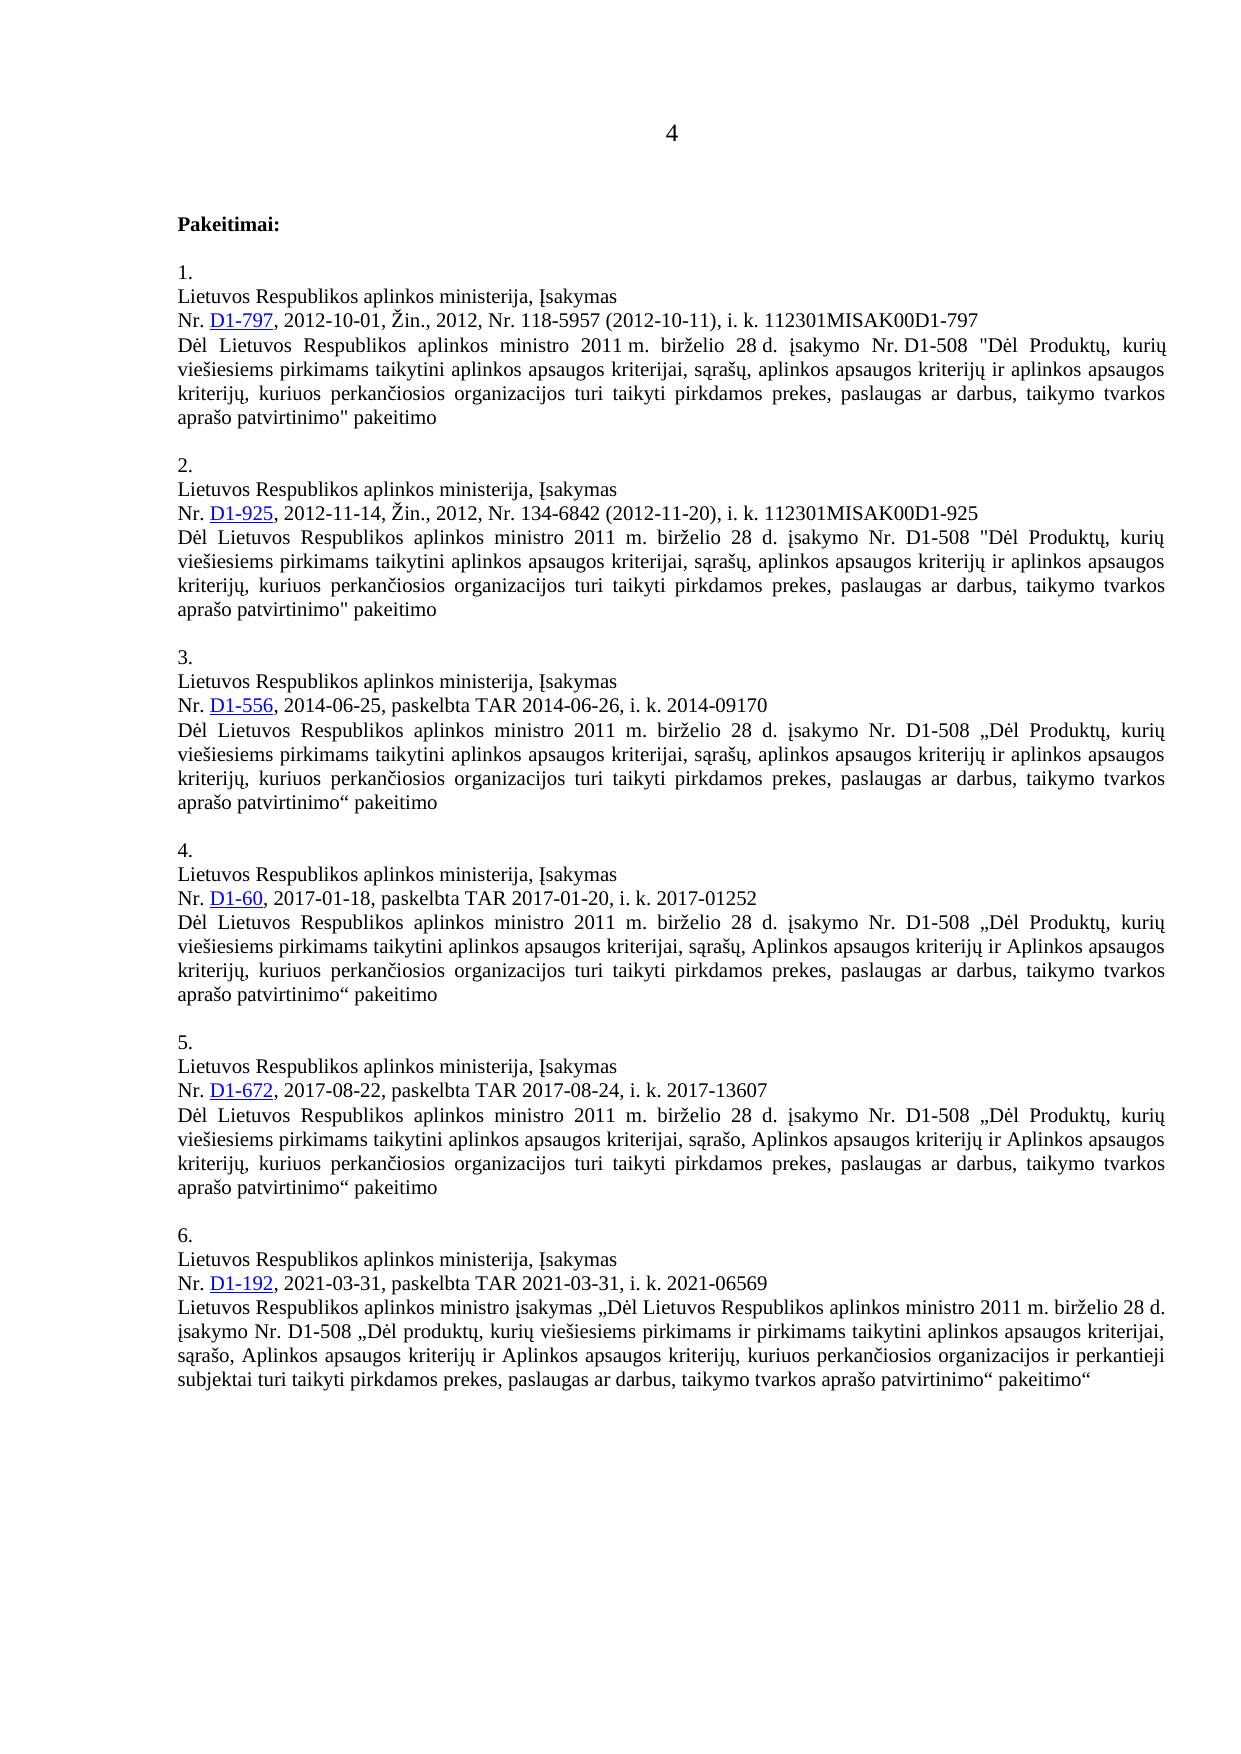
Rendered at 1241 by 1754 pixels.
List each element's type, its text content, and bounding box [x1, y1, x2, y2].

text Nr. D1-672, 2017-08-22, paskelbta TAR 2017-08-24, i. k. 2017-13607 [177, 1078, 1166, 1102]
text Lietuvos Respublikos aplinkos ministerija, Įsakymas [177, 1054, 1166, 1078]
text 5. [177, 1030, 1166, 1054]
text Dėl Lietuvos Respublikos aplinkos ministro 2011 m. birželio 28 d. įsakymo Nr. D1-508 "Dėl Produktų, kurių viešiesiems pirkimams taikytini aplinkos apsaugos kriterijai, sąrašų, aplinkos apsaugos kriterijų ir aplinkos apsaugos kriterijų, kuriuos perkančiosios organizacijos turi taikyti pirkdamos prekes, paslaugas ar darbus, taikymo tvarkos aprašo patvirtinimo" pakeitimo [177, 332, 1166, 429]
text Lietuvos Respublikos aplinkos ministerija, Įsakymas [177, 477, 1166, 501]
text 1. [177, 260, 1166, 284]
text Dėl Lietuvos Respublikos aplinkos ministro 2011 m. birželio 28 d. įsakymo Nr. D1-508 „Dėl Produktų, kurių viešiesiems pirkimams taikytini aplinkos apsaugos kriterijai, sąrašų, Aplinkos apsaugos kriterijų ir Aplinkos apsaugos kriterijų, kuriuos perkančiosios organizacijos turi taikyti pirkdamos prekes, paslaugas ar darbus, taikymo tvarkos aprašo patvirtinimo“ pakeitimo [177, 910, 1166, 1006]
text Dėl Lietuvos Respublikos aplinkos ministro 2011 m. birželio 28 d. įsakymo Nr. D1-508 „Dėl Produktų, kurių viešiesiems pirkimams taikytini aplinkos apsaugos kriterijai, sąrašo, Aplinkos apsaugos kriterijų ir Aplinkos apsaugos kriterijų, kuriuos perkančiosios organizacijos turi taikyti pirkdamos prekes, paslaugas ar darbus, taikymo tvarkos aprašo patvirtinimo“ pakeitimo [177, 1102, 1166, 1199]
text Nr. D1-925, 2012-11-14, Žin., 2012, Nr. 134-6842 (2012-11-20), i. k. 112301MISAK00D1-925 [177, 501, 1166, 525]
text Nr. D1-556, 2014-06-25, paskelbta TAR 2014-06-26, i. k. 2014-09170 [177, 693, 1166, 717]
text Lietuvos Respublikos aplinkos ministerija, Įsakymas [177, 669, 1166, 693]
text Lietuvos Respublikos aplinkos ministerija, Įsakymas [177, 284, 1166, 308]
text Nr. D1-797, 2012-10-01, Žin., 2012, Nr. 118-5957 (2012-10-11), i. k. 112301MISAK00D1-797 [177, 308, 1166, 332]
text Lietuvos Respublikos aplinkos ministerija, Įsakymas [177, 1247, 1166, 1271]
text Lietuvos Respublikos aplinkos ministro įsakymas „Dėl Lietuvos Respublikos aplinkos ministro 2011 m. birželio 28 d. įsakymo Nr. D1-508 „Dėl produktų, kurių viešiesiems pirkimams ir pirkimams taikytini aplinkos apsaugos kriterijai, sąrašo, Aplinkos apsaugos kriterijų ir Aplinkos apsaugos kriterijų, kuriuos perkančiosios organizacijos ir perkantieji subjektai turi taikyti pirkdamos prekes, paslaugas ar darbus, taikymo tvarkos aprašo patvirtinimo“ pakeitimo“ [177, 1295, 1166, 1391]
text 4. [177, 838, 1166, 862]
text Lietuvos Respublikos aplinkos ministerija, Įsakymas [177, 862, 1166, 886]
text 2. [177, 453, 1166, 477]
text Nr. D1-192, 2021-03-31, paskelbta TAR 2021-03-31, i. k. 2021-06569 [177, 1271, 1166, 1295]
text Dėl Lietuvos Respublikos aplinkos ministro 2011 m. birželio 28 d. įsakymo Nr. D1-508 „Dėl Produktų, kurių viešiesiems pirkimams taikytini aplinkos apsaugos kriterijai, sąrašų, aplinkos apsaugos kriterijų ir aplinkos apsaugos kriterijų, kuriuos perkančiosios organizacijos turi taikyti pirkdamos prekes, paslaugas ar darbus, taikymo tvarkos aprašo patvirtinimo“ pakeitimo [177, 717, 1166, 814]
text 6. [177, 1223, 1166, 1247]
text Pakeitimai: [177, 212, 1166, 236]
text 3. [177, 645, 1166, 669]
text Dėl Lietuvos Respublikos aplinkos ministro 2011 m. birželio 28 d. įsakymo Nr. D1-508 "Dėl Produktų, kurių viešiesiems pirkimams taikytini aplinkos apsaugos kriterijai, sąrašų, aplinkos apsaugos kriterijų ir aplinkos apsaugos kriterijų, kuriuos perkančiosios organizacijos turi taikyti pirkdamos prekes, paslaugas ar darbus, taikymo tvarkos aprašo patvirtinimo" pakeitimo [177, 525, 1166, 621]
text Nr. D1-60, 2017-01-18, paskelbta TAR 2017-01-20, i. k. 2017-01252 [177, 886, 1166, 910]
